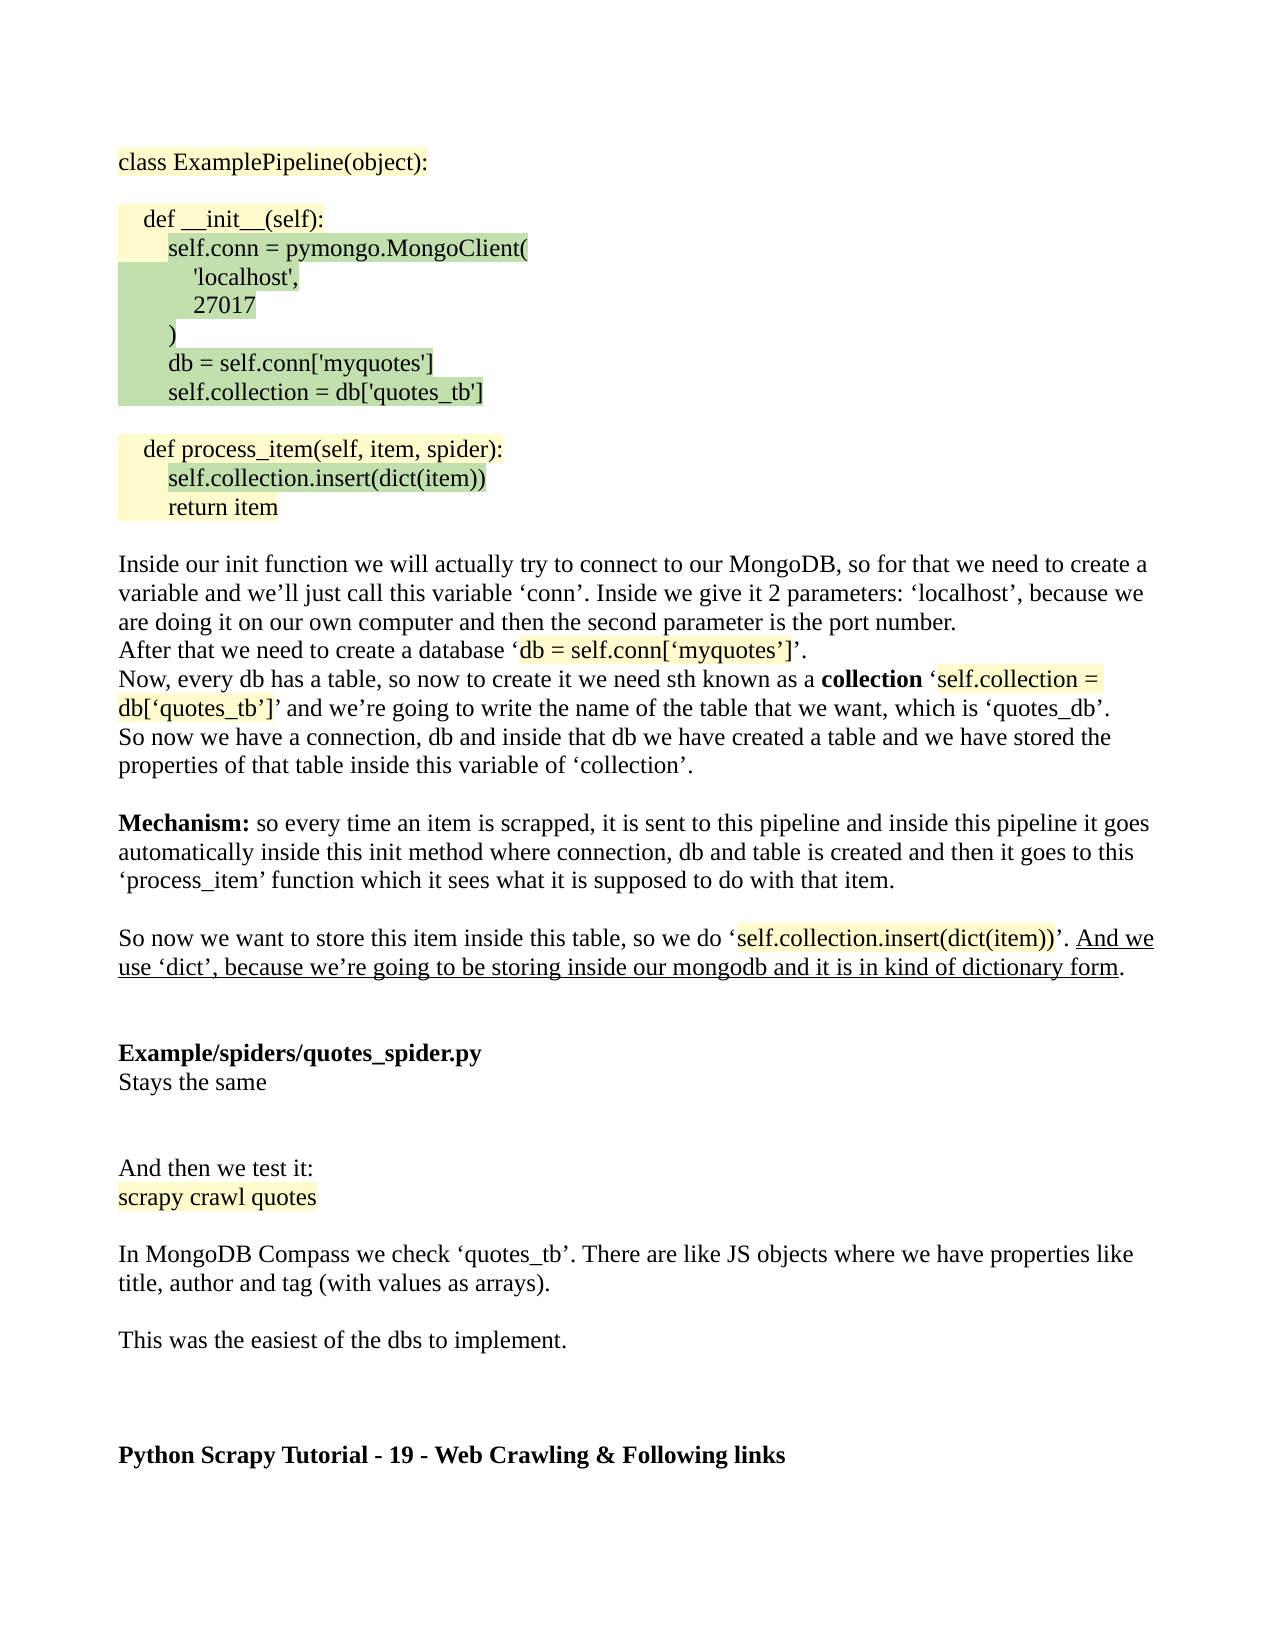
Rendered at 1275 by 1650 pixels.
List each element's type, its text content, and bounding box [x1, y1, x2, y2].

text class ExamplePipeline(object): [118, 147, 1157, 176]
text Stays the same [118, 1067, 1157, 1096]
text scrapy crawl quotes [118, 1182, 1157, 1211]
text Example/spiders/quotes_spider.py [118, 1038, 1157, 1067]
text return item [118, 492, 1157, 521]
text In MongoDB Compass we check ‘quotes_tb’. There are like JS objects where we have properties like title, author and tag (with values as arrays). [118, 1239, 1157, 1297]
text ) [118, 319, 1157, 348]
text And then we test it: [118, 1153, 1157, 1182]
text So now we want to store this item inside this table, so we do ‘self.collection.insert(dict(item))’. And we use ‘dict’, because we’re going to be storing inside our mongodb and it is in kind of dictionary form. [118, 923, 1157, 981]
text So now we have a connection, db and inside that db we have created a table and we have stored the properties of that table inside this variable of ‘collection’. [118, 722, 1157, 779]
text Now, every db has a table, so now to create it we need sth known as a collection ‘self.collection = db[‘quotes_tb’]’ and we’re going to write the name of the table that we want, which is ‘quotes_db’. [118, 664, 1157, 722]
text Python Scrapy Tutorial - 19 - Web Crawling & Following links [118, 1441, 1157, 1469]
text db = self.conn['myquotes'] [118, 348, 1157, 377]
text 'localhost', [118, 262, 1157, 291]
text self.collection.insert(dict(item)) [118, 463, 1157, 492]
text After that we need to create a database ‘db = self.conn[‘myquotes’]’. [118, 636, 1157, 664]
text Inside our init function we will actually try to connect to our MongoDB, so for that we need to create a variable and we’ll just call this variable ‘conn’. Inside we give it 2 parameters: ‘localhost’, because we are doing it on our own computer and then the second parameter is the port number. [118, 549, 1157, 636]
text This was the easiest of the dbs to implement. [118, 1326, 1157, 1354]
text 27017 [118, 291, 1157, 319]
text self.collection = db['quotes_tb'] [118, 377, 1157, 406]
text Mechanism: so every time an item is scrapped, it is sent to this pipeline and inside this pipeline it goes automatically inside this init method where connection, db and table is created and then it goes to this ‘process_item’ function which it sees what it is supposed to do with that item. [118, 808, 1157, 894]
text def process_item(self, item, spider): [118, 434, 1157, 463]
text def __init__(self): [118, 204, 1157, 233]
text self.conn = pymongo.MongoClient( [118, 233, 1157, 262]
